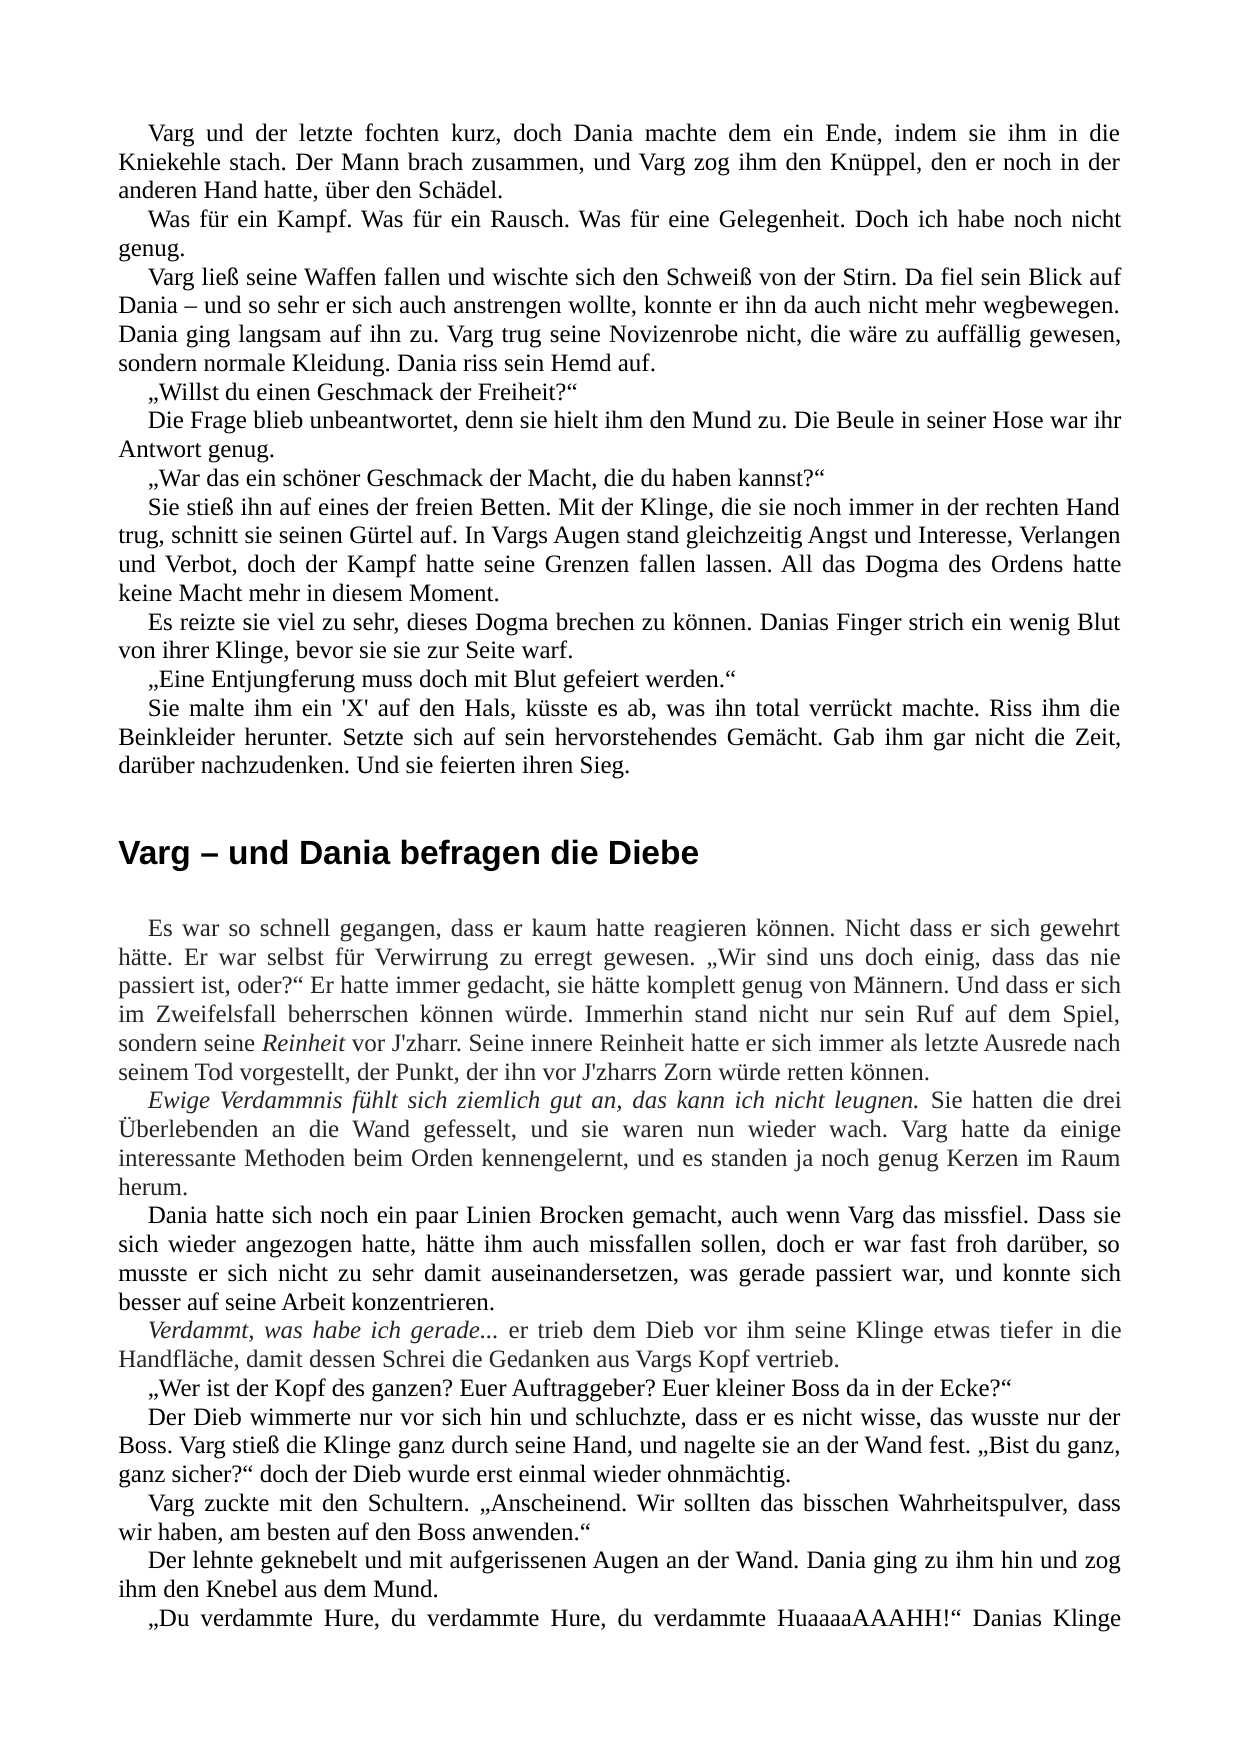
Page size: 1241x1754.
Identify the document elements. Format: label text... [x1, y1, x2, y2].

text Verdammt, was habe ich gerade... er trieb dem Dieb vor ihm seine Klinge etwas tiefer in die Handfläche, damit dessen Schrei die Gedanken aus Vargs Kopf vertrieb. [118, 1316, 1122, 1373]
text „Eine Entjungferung muss doch mit Blut gefeiert werden.“ [118, 664, 1122, 693]
text Sie stieß ihn auf eines der freien Betten. Mit der Klinge, die sie noch immer in der rechten Hand trug, schnitt sie seinen Gürtel auf. In Vargs Augen stand gleichzeitig Angst und Interesse, Verlangen und Verbot, doch der Kampf hatte seine Grenzen fallen lassen. All das Dogma des Ordens hatte keine Macht mehr in diesem Moment. [118, 492, 1122, 607]
text Ewige Verdammnis fühlt sich ziemlich gut an, das kann ich nicht leugnen. Sie hatten die drei Überlebenden an die Wand gefesselt, und sie waren nun wieder wach. Varg hatte da einige interessante Methoden beim Orden kennengelernt, und es standen ja noch genug Kerzen im Raum herum. [118, 1086, 1122, 1201]
text „War das ein schöner Geschmack der Macht, die du haben kannst?“ [118, 463, 1122, 492]
text „Willst du einen Geschmack der Freiheit?“ [118, 377, 1122, 406]
text „Du verdammte Hure, du verdammte Hure, du verdammte HuaaaaAAAHH!“ Danias Klinge [118, 1603, 1122, 1632]
text „Wer ist der Kopf des ganzen? Euer Auftraggeber? Euer kleiner Boss da in der Ecke?“ [118, 1373, 1122, 1402]
subtitle Varg – und Dania befragen die Diebe [118, 833, 1122, 872]
text Es reizte sie viel zu sehr, dieses Dogma brechen zu können. Danias Finger strich ein wenig Blut von ihrer Klinge, bevor sie sie zur Seite warf. [118, 607, 1122, 664]
text Dania hatte sich noch ein paar Linien Brocken gemacht, auch wenn Varg das missfiel. Dass sie sich wieder angezogen hatte, hätte ihm auch missfallen sollen, doch er war fast froh darüber, so musste er sich nicht zu sehr damit auseinandersetzen, was gerade passiert war, und konnte sich besser auf seine Arbeit konzentrieren. [118, 1201, 1122, 1316]
text Die Frage blieb unbeantwortet, denn sie hielt ihm den Mund zu. Die Beule in seiner Hose war ihr Antwort genug. [118, 406, 1122, 463]
text Varg zuckte mit den Schultern. „Anscheinend. Wir sollten das bisschen Wahrheitspulver, dass wir haben, am besten auf den Boss anwenden.“ [118, 1488, 1122, 1546]
text Was für ein Kampf. Was für ein Rausch. Was für eine Gelegenheit. Doch ich habe noch nicht genug. [118, 204, 1122, 262]
text Varg ließ seine Waffen fallen und wischte sich den Schweiß von der Stirn. Da fiel sein Blick auf Dania – und so sehr er sich auch anstrengen wollte, konnte er ihn da auch nicht mehr wegbewegen. Dania ging langsam auf ihn zu. Varg trug seine Novizenrobe nicht, die wäre zu auffällig gewesen, sondern normale Kleidung. Dania riss sein Hemd auf. [118, 262, 1122, 377]
text Varg und der letzte fochten kurz, doch Dania machte dem ein Ende, indem sie ihm in die Kniekehle stach. Der Mann brach zusammen, und Varg zog ihm den Knüppel, den er noch in der anderen Hand hatte, über den Schädel. [118, 118, 1122, 204]
text Sie malte ihm ein 'X' auf den Hals, küsste es ab, was ihn total verrückt machte. Riss ihm die Beinkleider herunter. Setzte sich auf sein hervorstehendes Gemächt. Gab ihm gar nicht die Zeit, darüber nachzudenken. Und sie feierten ihren Sieg. [118, 693, 1122, 779]
text Der Dieb wimmerte nur vor sich hin und schluchzte, dass er es nicht wisse, das wusste nur der Boss. Varg stieß die Klinge ganz durch seine Hand, und nagelte sie an der Wand fest. „Bist du ganz, ganz sicher?“ doch der Dieb wurde erst einmal wieder ohnmächtig. [118, 1402, 1122, 1488]
text Der lehnte geknebelt und mit aufgerissenen Augen an der Wand. Dania ging zu ihm hin und zog ihm den Knebel aus dem Mund. [118, 1546, 1122, 1603]
text Es war so schnell gegangen, dass er kaum hatte reagieren können. Nicht dass er sich gewehrt hätte. Er war selbst für Verwirrung zu erregt gewesen. „Wir sind uns doch einig, dass das nie passiert ist, oder?“ Er hatte immer gedacht, sie hätte komplett genug von Männern. Und dass er sich im Zweifelsfall beherrschen können würde. Immerhin stand nicht nur sein Ruf auf dem Spiel, sondern seine Reinheit vor J'zharr. Seine innere Reinheit hatte er sich immer als letzte Ausrede nach seinem Tod vorgestellt, der Punkt, der ihn vor J'zharrs Zorn würde retten können. [118, 913, 1122, 1086]
